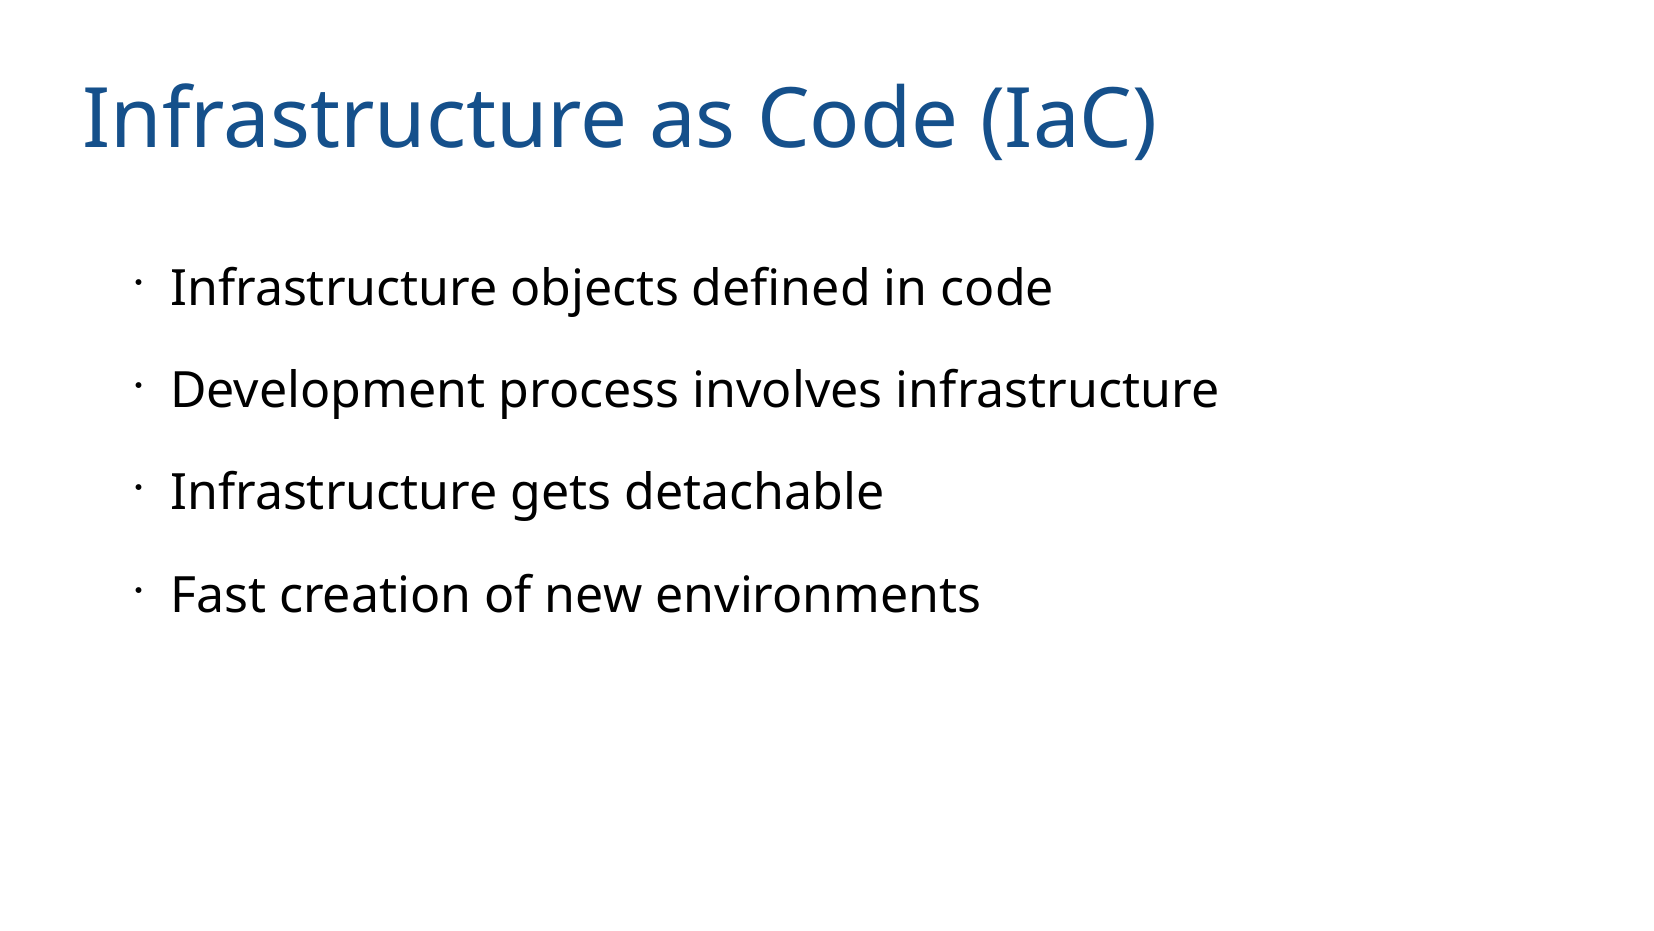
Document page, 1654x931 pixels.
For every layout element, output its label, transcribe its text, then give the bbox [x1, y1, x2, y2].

text_box Infrastructure objects defined in code Development process involves infrastructure Infrastructure gets detachable Fast creation of new environments [120, 210, 1516, 871]
title Infrastructure as Code (IaC) [82, 36, 1571, 193]
